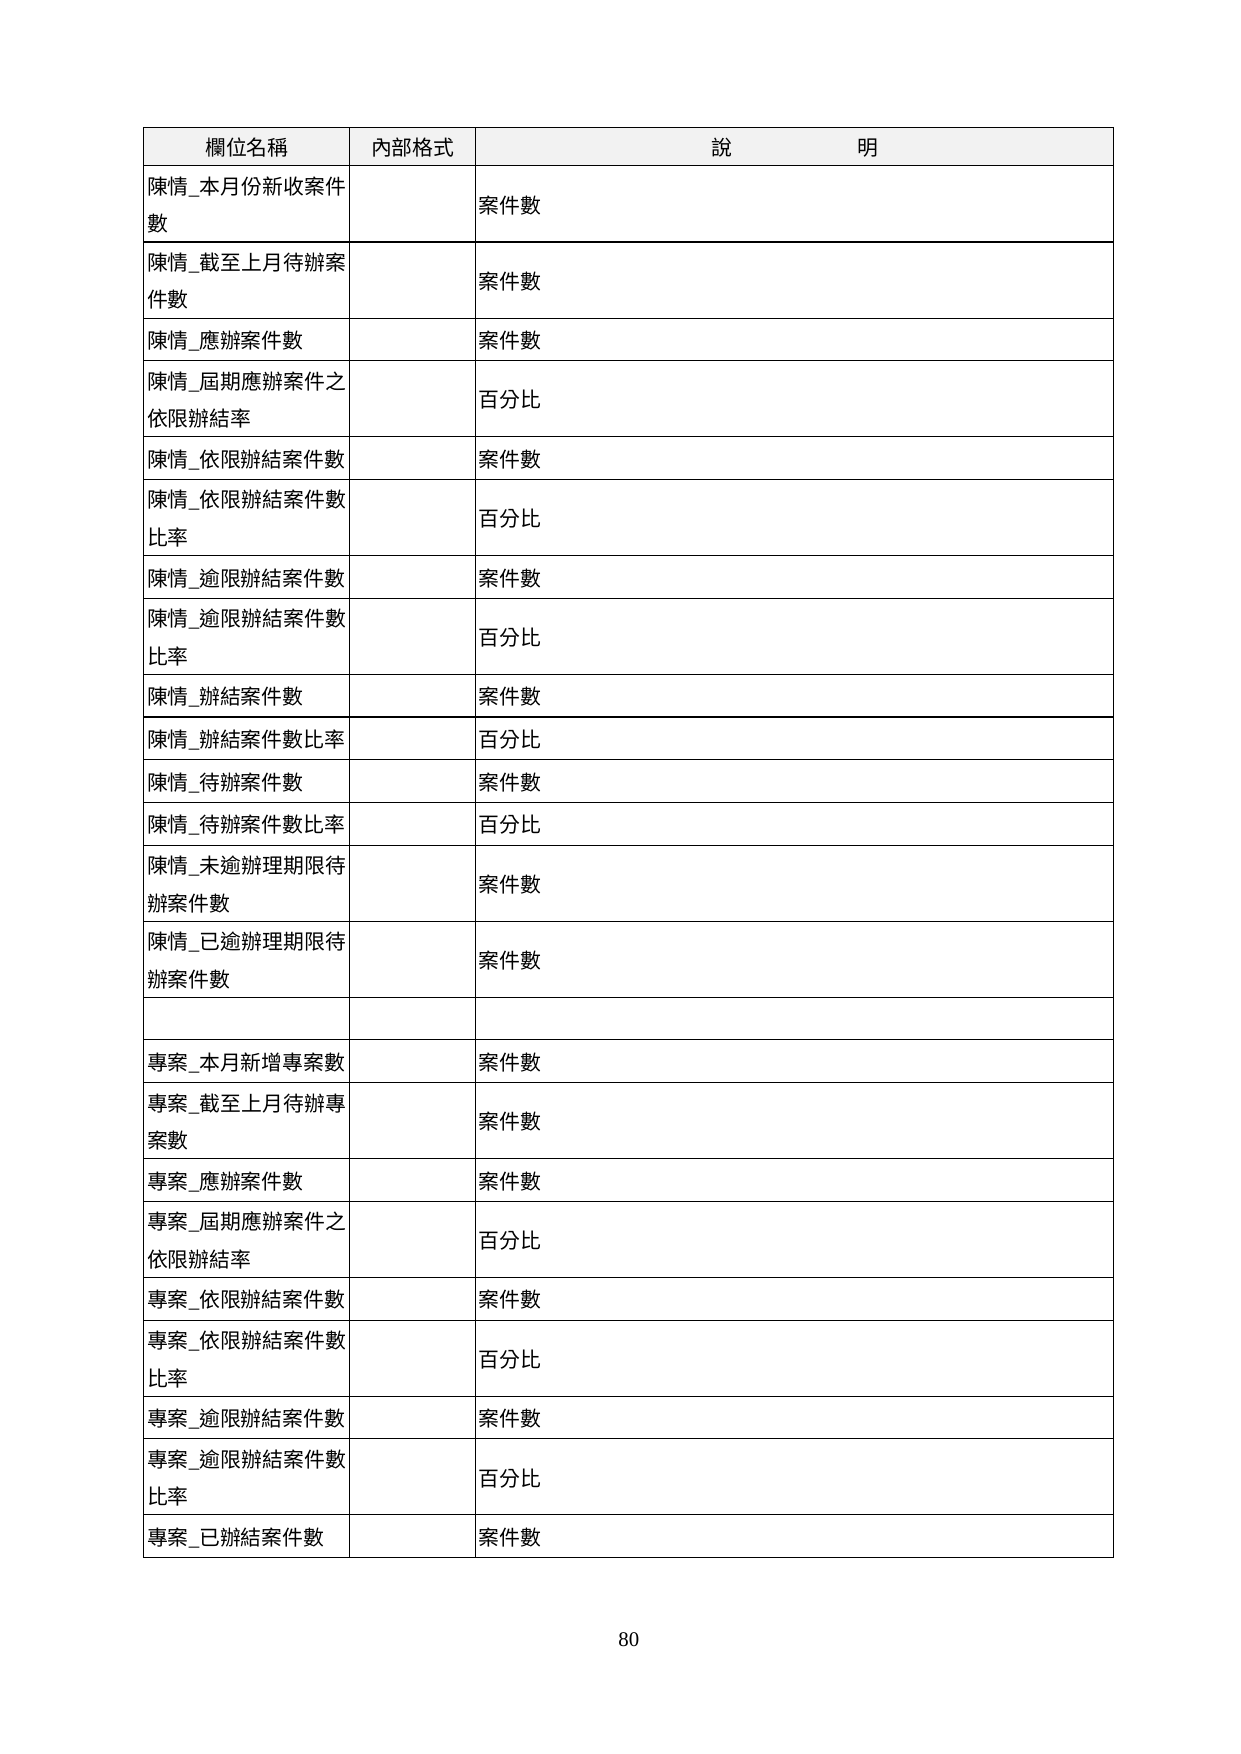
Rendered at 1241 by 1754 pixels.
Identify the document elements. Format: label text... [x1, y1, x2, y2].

table_cell [350, 361, 475, 436]
table_cell [350, 803, 475, 844]
table_cell 案件數 [476, 166, 1113, 241]
table_cell [350, 675, 475, 716]
table_cell 百分比 [476, 718, 1113, 759]
table_cell [350, 1515, 475, 1557]
table_cell 陳情_依限辦結案件數比率 [144, 480, 349, 555]
table_cell 專案_應辦案件數 [144, 1159, 349, 1201]
table_cell 陳情_已逾辦理期限待辦案件數 [144, 922, 349, 997]
table_cell 百分比 [476, 803, 1113, 844]
table_cell 案件數 [476, 1397, 1113, 1438]
table_cell 案件數 [476, 675, 1113, 716]
table_cell 案件數 [476, 556, 1113, 598]
table_cell 百分比 [476, 599, 1113, 674]
table_cell 專案_已辦結案件數 [144, 1515, 349, 1557]
table_cell 陳情_辦結案件數比率 [144, 718, 349, 759]
table_cell [350, 437, 475, 479]
table_cell 百分比 [476, 480, 1113, 555]
table_cell 百分比 [476, 1321, 1113, 1396]
table_cell 專案_截至上月待辦專案數 [144, 1083, 349, 1158]
table_header 說 明 [476, 128, 1113, 165]
table_cell 專案_依限辦結案件數 [144, 1278, 349, 1319]
table_cell [350, 1439, 475, 1514]
table_cell 陳情_截至上月待辦案件數 [144, 243, 349, 317]
table_cell 陳情_待辦案件數 [144, 760, 349, 802]
table_cell [350, 243, 475, 317]
table_cell 陳情_逾限辦結案件數比率 [144, 599, 349, 674]
table_cell [350, 718, 475, 759]
table_cell [350, 1040, 475, 1082]
table_cell 百分比 [476, 361, 1113, 436]
table_cell [350, 998, 475, 1039]
table_cell [350, 1202, 475, 1277]
table_cell [350, 319, 475, 360]
table_cell 陳情_依限辦結案件數 [144, 437, 349, 479]
table_cell 案件數 [476, 1083, 1113, 1158]
table_cell 陳情_待辦案件數比率 [144, 803, 349, 844]
table_cell 陳情_未逾辦理期限待辦案件數 [144, 846, 349, 921]
table_cell [350, 556, 475, 598]
table_cell 案件數 [476, 437, 1113, 479]
table_cell 陳情_逾限辦結案件數 [144, 556, 349, 598]
table_cell 專案_逾限辦結案件數比率 [144, 1439, 349, 1514]
table_cell [350, 1321, 475, 1396]
table_cell [350, 599, 475, 674]
table_cell [476, 998, 1113, 1039]
table_cell 陳情_應辦案件數 [144, 319, 349, 360]
table_cell [350, 1397, 475, 1438]
table_cell [350, 1083, 475, 1158]
table_cell 案件數 [476, 243, 1113, 317]
table_cell 陳情_辦結案件數 [144, 675, 349, 716]
table_cell 專案_逾限辦結案件數 [144, 1397, 349, 1438]
table_cell 百分比 [476, 1202, 1113, 1277]
table_cell 案件數 [476, 1040, 1113, 1082]
table_cell 專案_本月新增專案數 [144, 1040, 349, 1082]
table_cell 案件數 [476, 1278, 1113, 1319]
table_cell [350, 760, 475, 802]
table_cell [144, 998, 349, 1039]
table_header 欄位名稱 [144, 128, 349, 165]
table_cell 案件數 [476, 760, 1113, 802]
table_header 內部格式 [350, 128, 475, 165]
table_cell 案件數 [476, 922, 1113, 997]
table_cell [350, 1159, 475, 1201]
table_cell 案件數 [476, 1159, 1113, 1201]
table_cell 陳情_本月份新收案件數 [144, 166, 349, 241]
table_cell 案件數 [476, 846, 1113, 921]
table_cell [350, 922, 475, 997]
table_cell 陳情_屆期應辦案件之依限辦結率 [144, 361, 349, 436]
table_cell 案件數 [476, 1515, 1113, 1557]
table_cell [350, 480, 475, 555]
table_cell 專案_依限辦結案件數比率 [144, 1321, 349, 1396]
table_cell 專案_屆期應辦案件之依限辦結率 [144, 1202, 349, 1277]
table_cell 百分比 [476, 1439, 1113, 1514]
table_cell [350, 846, 475, 921]
table_cell [350, 1278, 475, 1319]
table_cell 案件數 [476, 319, 1113, 360]
table_cell [350, 166, 475, 241]
